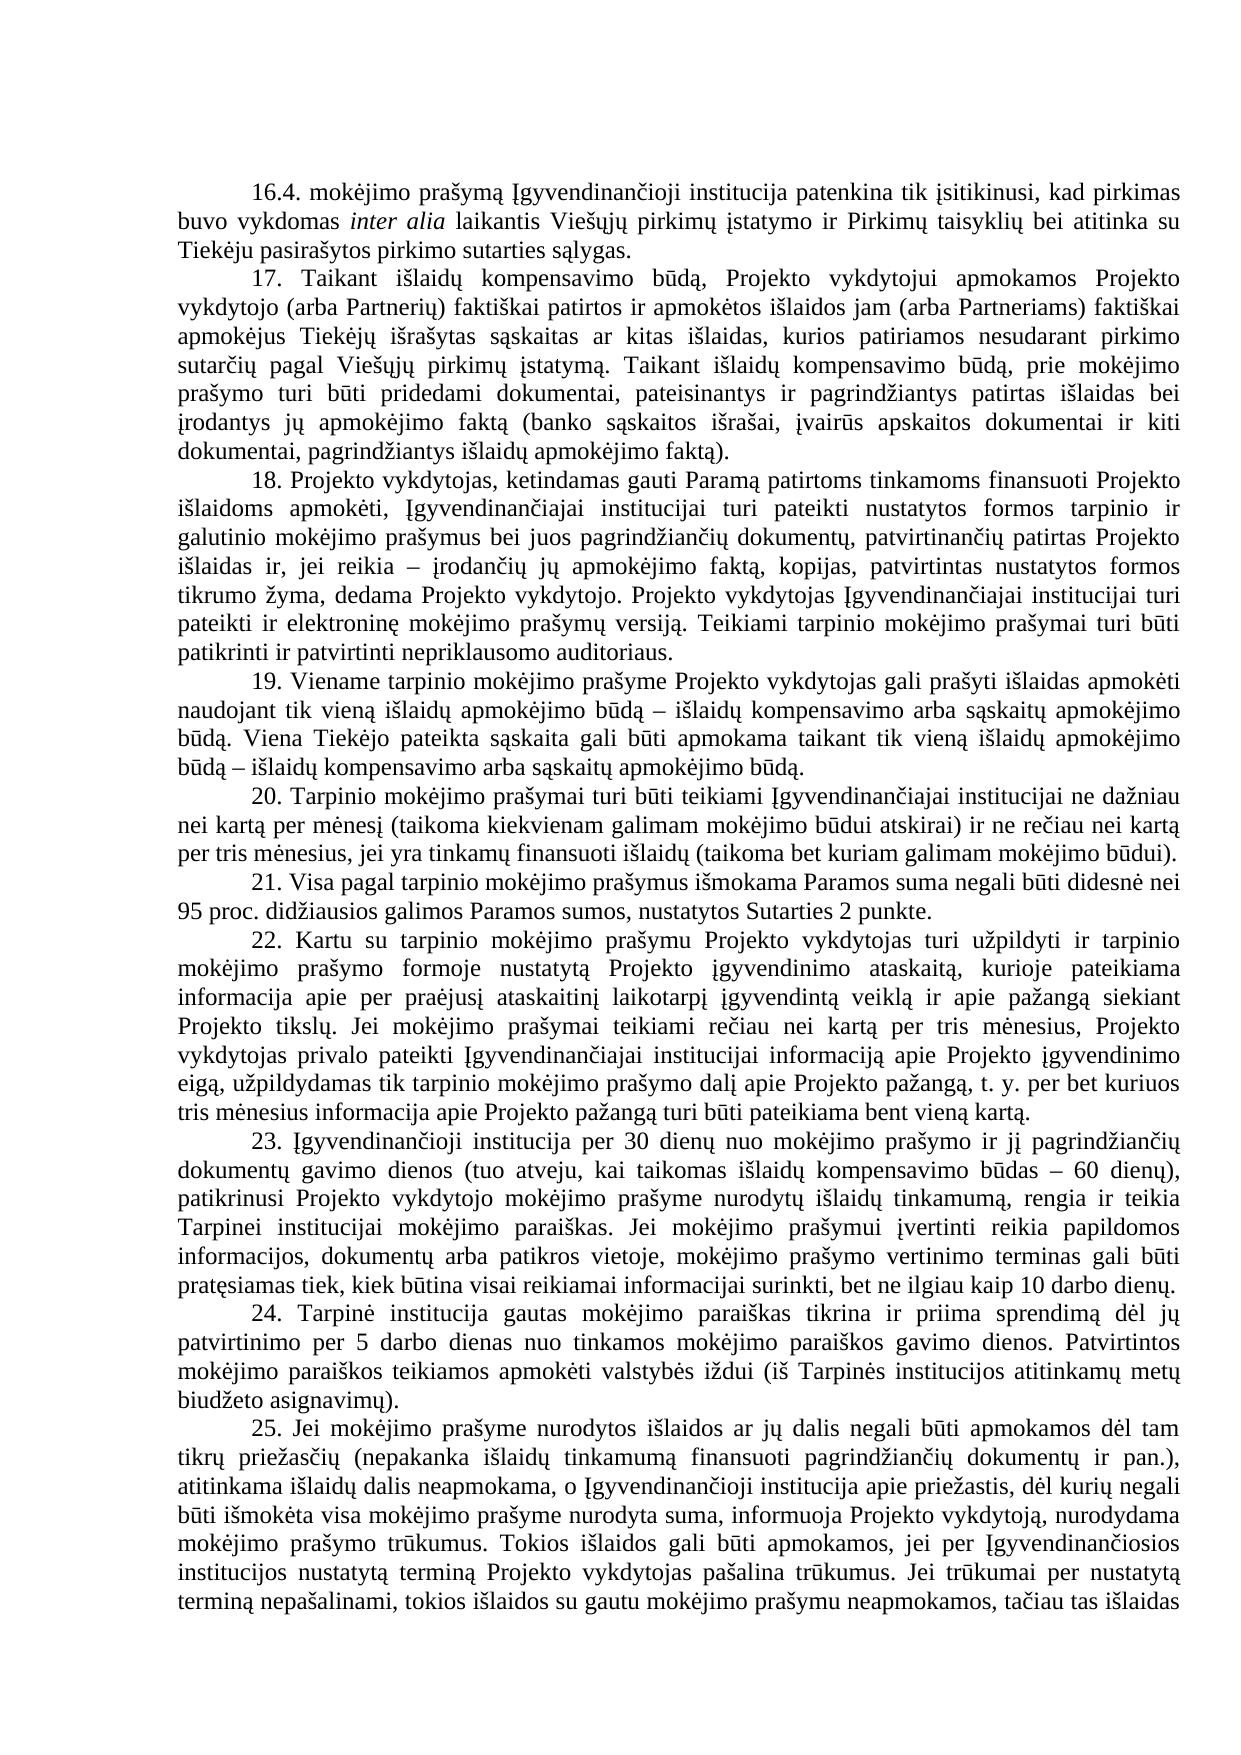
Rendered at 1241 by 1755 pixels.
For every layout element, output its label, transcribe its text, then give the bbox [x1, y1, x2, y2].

text 21. Visa pagal tarpinio mokėjimo prašymus išmokama Paramos suma negali būti didesnė nei 95 proc. didžiausios galimos Paramos sumos, nustatytos Sutarties 2 punkte. [177, 867, 1181, 925]
text 24. Tarpinė institucija gautas mokėjimo paraiškas tikrina ir priima sprendimą dėl jų patvirtinimo per 5 darbo dienas nuo tinkamos mokėjimo paraiškos gavimo dienos. Patvirtintos mokėjimo paraiškos teikiamos apmokėti valstybės iždui (iš Tarpinės institucijos atitinkamų metų biudžeto asignavimų). [177, 1298, 1181, 1413]
text 23. Įgyvendinančioji institucija per 30 dienų nuo mokėjimo prašymo ir jį pagrindžiančių dokumentų gavimo dienos (tuo atveju, kai taikomas išlaidų kompensavimo būdas – 60 dienų), patikrinusi Projekto vykdytojo mokėjimo prašyme nurodytų išlaidų tinkamumą, rengia ir teikia Tarpinei institucijai mokėjimo paraiškas. Jei mokėjimo prašymui įvertinti reikia papildomos informacijos, dokumentų arba patikros vietoje, mokėjimo prašymo vertinimo terminas gali būti pratęsiamas tiek, kiek būtina visai reikiamai informacijai surinkti, bet ne ilgiau kaip 10 darbo dienų. [177, 1126, 1181, 1298]
text 16.4. mokėjimo prašymą Įgyvendinančioji institucija patenkina tik įsitikinusi, kad pirkimas buvo vykdomas inter alia laikantis Viešųjų pirkimų įstatymo ir Pirkimų taisyklių bei atitinka su Tiekėju pasirašytos pirkimo sutarties sąlygas. [177, 177, 1181, 263]
text 19. Viename tarpinio mokėjimo prašyme Projekto vykdytojas gali prašyti išlaidas apmokėti naudojant tik vieną išlaidų apmokėjimo būdą – išlaidų kompensavimo arba sąskaitų apmokėjimo būdą. Viena Tiekėjo pateikta sąskaita gali būti apmokama taikant tik vieną išlaidų apmokėjimo būdą – išlaidų kompensavimo arba sąskaitų apmokėjimo būdą. [177, 666, 1181, 781]
text 20. Tarpinio mokėjimo prašymai turi būti teikiami Įgyvendinančiajai institucijai ne dažniau nei kartą per mėnesį (taikoma kiekvienam galimam mokėjimo būdui atskirai) ir ne rečiau nei kartą per tris mėnesius, jei yra tinkamų finansuoti išlaidų (taikoma bet kuriam galimam mokėjimo būdui). [177, 781, 1181, 867]
text 17. Taikant išlaidų kompensavimo būdą, Projekto vykdytojui apmokamos Projekto vykdytojo (arba Partnerių) faktiškai patirtos ir apmokėtos išlaidos jam (arba Partneriams) faktiškai apmokėjus Tiekėjų išrašytas sąskaitas ar kitas išlaidas, kurios patiriamos nesudarant pirkimo sutarčių pagal Viešųjų pirkimų įstatymą. Taikant išlaidų kompensavimo būdą, prie mokėjimo prašymo turi būti pridedami dokumentai, pateisinantys ir pagrindžiantys patirtas išlaidas bei įrodantys jų apmokėjimo faktą (banko sąskaitos išrašai, įvairūs apskaitos dokumentai ir kiti dokumentai, pagrindžiantys išlaidų apmokėjimo faktą). [177, 263, 1181, 465]
text 22. Kartu su tarpinio mokėjimo prašymu Projekto vykdytojas turi užpildyti ir tarpinio mokėjimo prašymo formoje nustatytą Projekto įgyvendinimo ataskaitą, kurioje pateikiama informacija apie per praėjusį ataskaitinį laikotarpį įgyvendintą veiklą ir apie pažangą siekiant Projekto tikslų. Jei mokėjimo prašymai teikiami rečiau nei kartą per tris mėnesius, Projekto vykdytojas privalo pateikti Įgyvendinančiajai institucijai informaciją apie Projekto įgyvendinimo eigą, užpildydamas tik tarpinio mokėjimo prašymo dalį apie Projekto pažangą, t. y. per bet kuriuos tris mėnesius informacija apie Projekto pažangą turi būti pateikiama bent vieną kartą. [177, 925, 1181, 1126]
text 18. Projekto vykdytojas, ketindamas gauti Paramą patirtoms tinkamoms finansuoti Projekto išlaidoms apmokėti, Įgyvendinančiajai institucijai turi pateikti nustatytos formos tarpinio ir galutinio mokėjimo prašymus bei juos pagrindžiančių dokumentų, patvirtinančių patirtas Projekto išlaidas ir, jei reikia – įrodančių jų apmokėjimo faktą, kopijas, patvirtintas nustatytos formos tikrumo žyma, dedama Projekto vykdytojo. Projekto vykdytojas Įgyvendinančiajai institucijai turi pateikti ir elektroninę mokėjimo prašymų versiją. Teikiami tarpinio mokėjimo prašymai turi būti patikrinti ir patvirtinti nepriklausomo auditoriaus. [177, 465, 1181, 666]
text 25. Jei mokėjimo prašyme nurodytos išlaidos ar jų dalis negali būti apmokamos dėl tam tikrų priežasčių (nepakanka išlaidų tinkamumą finansuoti pagrindžiančių dokumentų ir pan.), atitinkama išlaidų dalis neapmokama, o Įgyvendinančioji institucija apie priežastis, dėl kurių negali būti išmokėta visa mokėjimo prašyme nurodyta suma, informuoja Projekto vykdytoją, nurodydama mokėjimo prašymo trūkumus. Tokios išlaidos gali būti apmokamos, jei per Įgyvendinančiosios institucijos nustatytą terminą Projekto vykdytojas pašalina trūkumus. Jei trūkumai per nustatytą terminą nepašalinami, tokios išlaidos su gautu mokėjimo prašymu neapmokamos, tačiau tas išlaidas [177, 1413, 1181, 1615]
